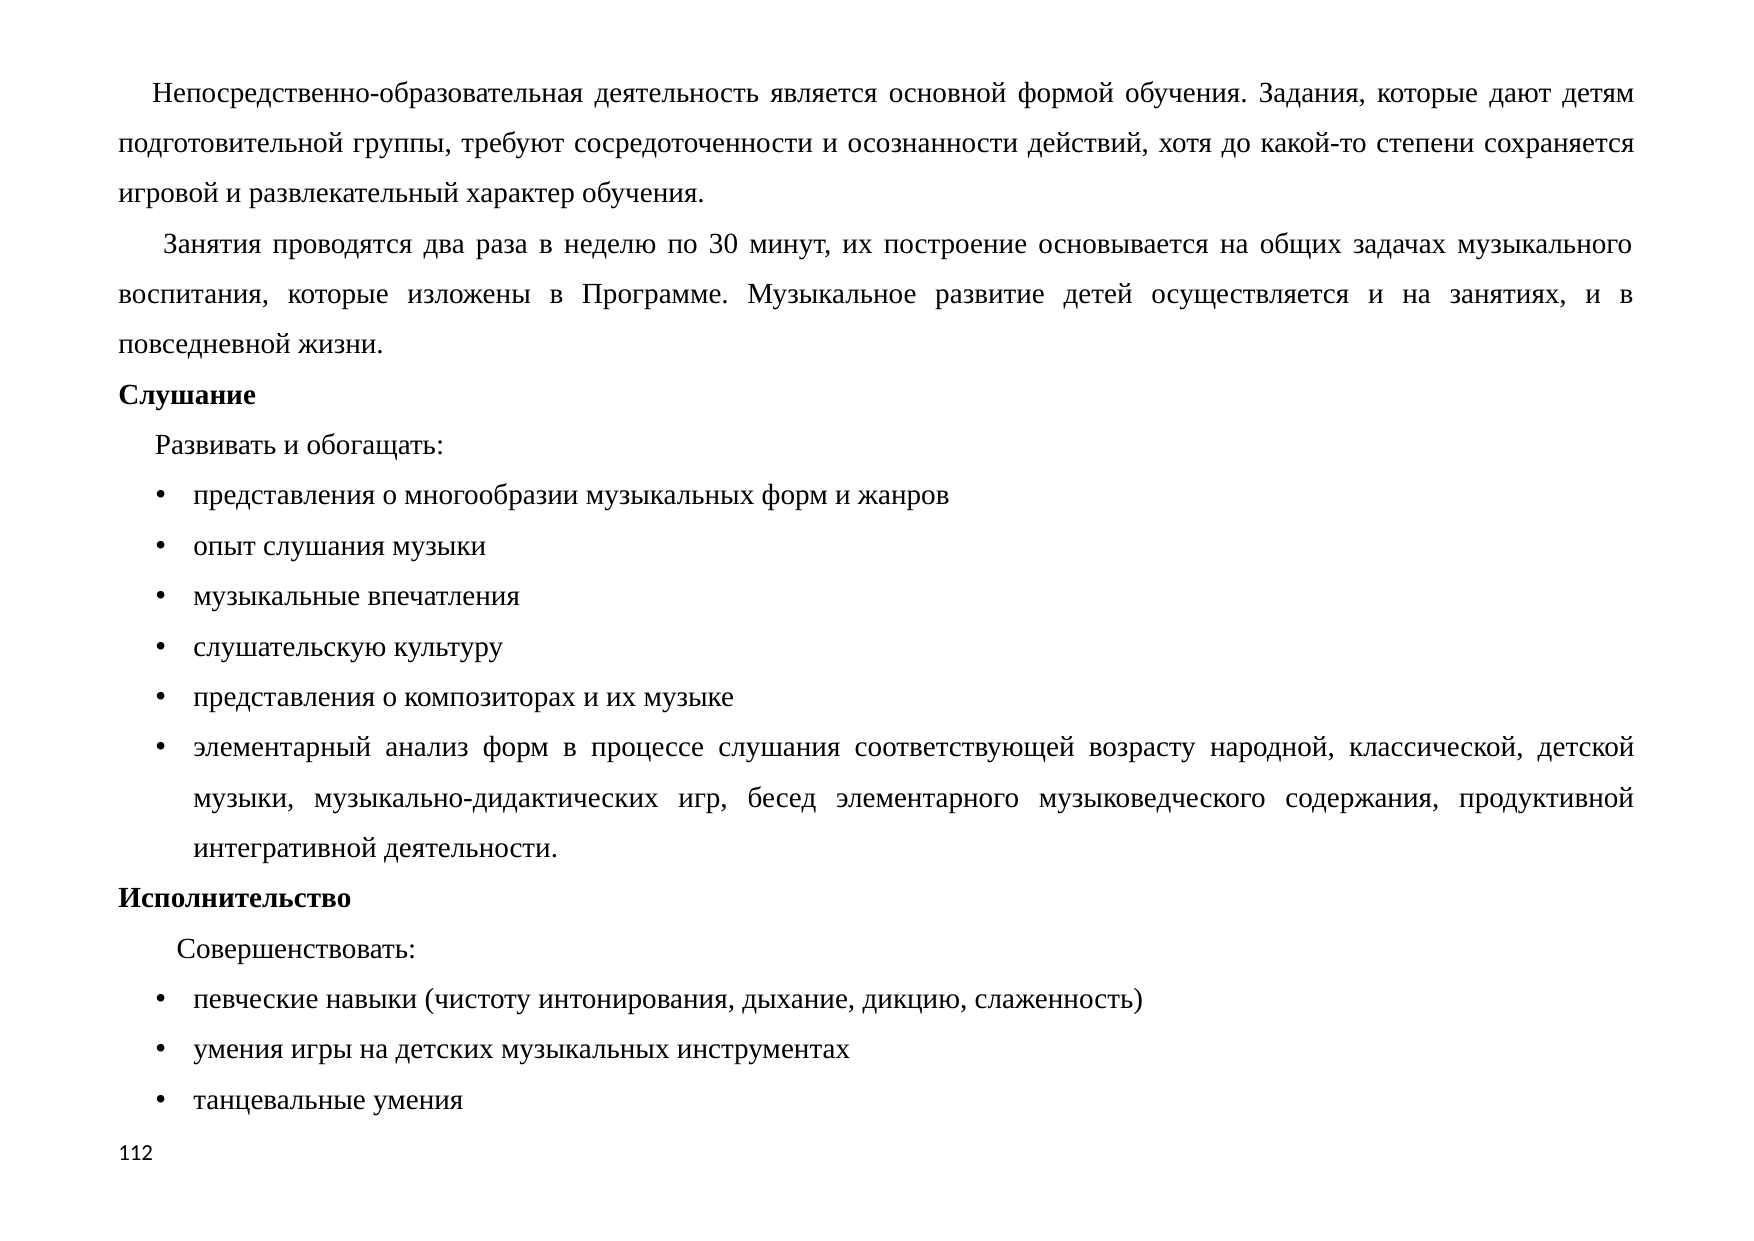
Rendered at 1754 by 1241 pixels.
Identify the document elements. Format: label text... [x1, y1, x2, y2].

list элементарный анализ форм в процессе слушания соответствующей возрасту народной, классической, детской музыки, музыкально-дидактических игр, бесед элементарного музыковедческого содержания, продуктивной интегративной деятельности. [156, 729, 1636, 864]
text Развивать и обогащать: [118, 427, 1636, 461]
text Слушание [118, 377, 1636, 410]
text Непосредственно-образовательная деятельность является основной формой обучения. Задания, которые дают детям подготовительной группы, требуют сосредоточенности и осознанности действий, хотя до какой-то степени сохраняется игровой и развлекательный характер обучения. [118, 75, 1636, 209]
list слушательскую культуру [156, 629, 1636, 662]
text Исполнительство [118, 881, 1636, 914]
list умения игры на детских музыкальных инструментах [156, 1032, 1636, 1065]
list танцевальные умения [156, 1082, 1636, 1116]
text Занятия проводятся два раза в неделю по 30 минут, их построение основывается на общих задачах музыкального воспитания, которые изложены в Программе. Музыкальное развитие детей осуществляется и на занятиях, и в повседневной жизни. [118, 226, 1636, 360]
list представления о многообразии музыкальных форм и жанров [156, 477, 1636, 511]
list опыт слушания музыки [156, 528, 1636, 562]
list музыкальные впечатления [156, 578, 1636, 612]
list представления о композиторах и их музыке [156, 679, 1636, 713]
text Совершенствовать: [118, 931, 1636, 964]
list певческие навыки (чистоту интонирования, дыхание, дикцию, слаженность) [156, 981, 1636, 1015]
